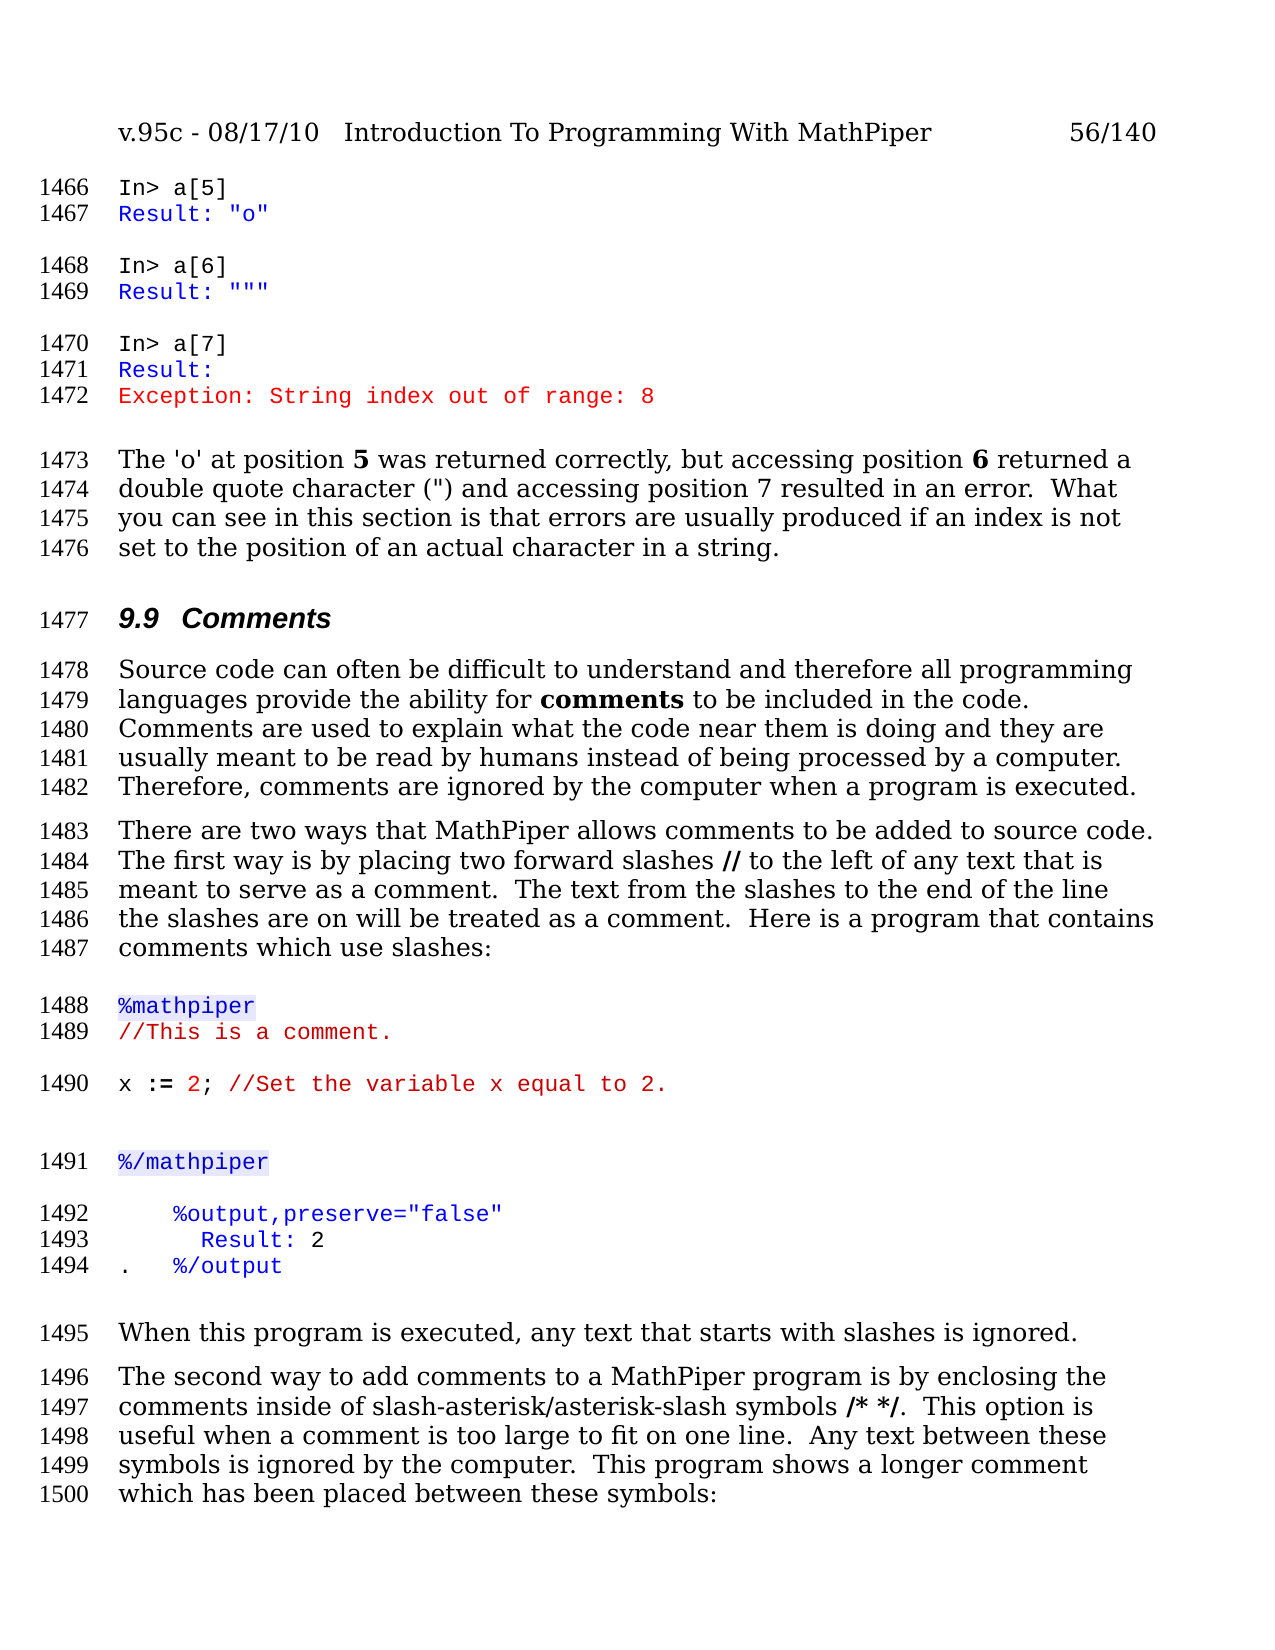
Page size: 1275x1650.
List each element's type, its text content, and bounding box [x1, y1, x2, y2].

text . %/output [118, 1254, 1157, 1280]
text Exception: String index out of range: 8 [118, 384, 1157, 410]
text In> a[6] [118, 254, 1157, 281]
text Source code can often be difficult to understand and therefore all programming languages provide the ability for comments to be included in the code. Comments are used to explain what the code near them is doing and they are usually meant to be read by humans instead of being processed by a computer. Therefore, comments are ignored by the computer when a program is executed. [118, 656, 1157, 802]
text %/mathpiper [118, 1150, 1157, 1176]
text When this program is executed, any text that starts with slashes is ignored. [118, 1318, 1157, 1347]
text x := 2; //Set the variable x equal to 2. [118, 1072, 1157, 1098]
text Result: 2 [118, 1228, 1157, 1254]
text %output,preserve="false" [118, 1202, 1157, 1228]
text In> a[7] [118, 332, 1157, 358]
text Result: [118, 358, 1157, 384]
text Result: """ [118, 281, 1157, 306]
text //This is a comment. [118, 1021, 1157, 1046]
text There are two ways that MathPiper allows comments to be added to source code. The first way is by placing two forward slashes // to the left of any text that is meant to serve as a comment. The text from the slashes to the end of the line the slashes are on will be treated as a comment. Here is a program that contains comments which use slashes: [118, 817, 1157, 963]
text Result: "o" [118, 203, 1157, 229]
text %mathpiper [118, 994, 1157, 1021]
text The second way to add comments to a MathPiper program is by enclosing the comments inside of slash-asterisk/asterisk-slash symbols /* */. This option is useful when a comment is too large to fit on one line. Any text between these symbols is ignored by the computer. This program shows a longer comment which has been placed between these symbols: [118, 1362, 1157, 1508]
text The 'o' at position 5 was returned correctly, but accessing position 6 returned a double quote character (") and accessing position 7 resulted in an error. What you can see in this section is that errors are usually produced if an index is not set to the position of an actual character in a string. [118, 445, 1157, 562]
subtitle Comments [118, 601, 1157, 634]
text In> a[5] [118, 177, 1157, 203]
